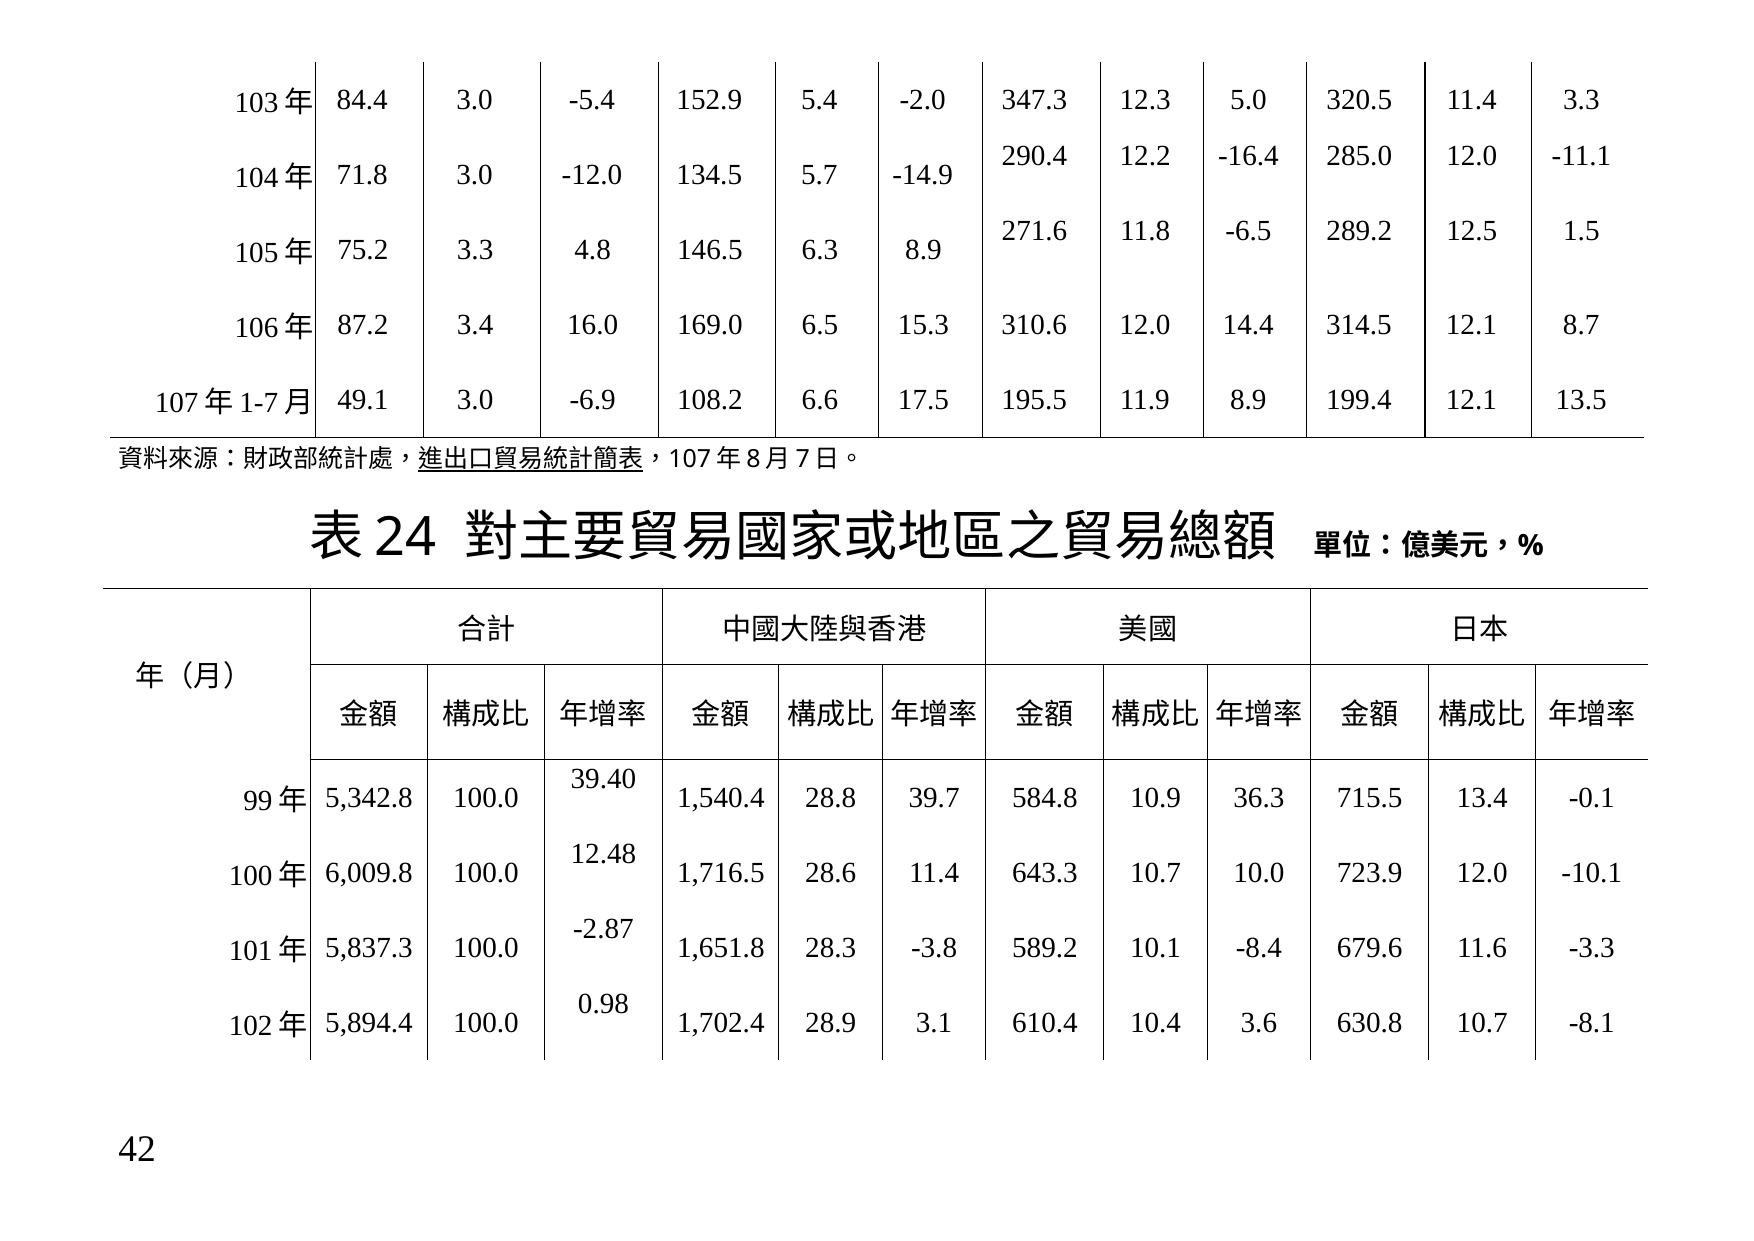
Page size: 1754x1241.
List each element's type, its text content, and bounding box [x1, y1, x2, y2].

table_cell 1,716.5 [663, 835, 778, 910]
table_cell 105年 [110, 212, 315, 287]
table_cell 13.5 [1532, 362, 1644, 437]
table_cell 5,894.4 [311, 985, 427, 1060]
table_cell 3.6 [1208, 985, 1310, 1060]
table_cell 5.0 [1204, 62, 1306, 137]
table_cell 152.9 [659, 62, 775, 137]
table_cell 8.7 [1532, 287, 1644, 362]
table_cell 169.0 [659, 287, 775, 362]
table_cell 3.3 [1532, 62, 1644, 137]
table_cell 年增率 [545, 665, 662, 759]
table_cell 108.2 [659, 362, 775, 437]
table_cell 39.40 [545, 760, 662, 835]
table_cell 13.4 [1429, 760, 1535, 835]
table_cell 134.5 [659, 137, 775, 212]
table_header 年（月） [103, 589, 310, 759]
table_cell 6,009.8 [311, 835, 427, 910]
table_cell 1,651.8 [663, 910, 778, 985]
table_cell 構成比 [428, 665, 544, 759]
table_cell -14.9 [879, 137, 982, 212]
table_cell 102年 [103, 985, 310, 1060]
table_cell 構成比 [1429, 665, 1535, 759]
table_cell 100.0 [428, 910, 544, 985]
table_cell 39.7 [883, 760, 985, 835]
table_cell 10.7 [1429, 985, 1535, 1060]
table_cell 715.5 [1311, 760, 1428, 835]
table_cell 10.0 [1208, 835, 1310, 910]
table_cell 構成比 [779, 665, 882, 759]
table_cell -0.1 [1536, 760, 1648, 835]
table_cell 16.0 [541, 287, 658, 362]
subtitle 表24 對主要貿易國家或地區之貿易總額 單位：億美元，% [118, 476, 1636, 588]
table_cell 107年1-7月 [110, 362, 315, 437]
table_cell 11.9 [1101, 362, 1203, 437]
table_cell 10.4 [1104, 985, 1207, 1060]
table_cell 106年 [110, 287, 315, 362]
table_cell 8.9 [1204, 362, 1306, 437]
text 資料來源：財政部統計處，進出口貿易統計簡表，107年8月7日。 [118, 438, 1636, 476]
table_cell 金額 [1311, 665, 1428, 759]
table_cell -8.4 [1208, 910, 1310, 985]
table_cell 347.3 [983, 62, 1100, 137]
table_cell 4.8 [541, 212, 658, 287]
table_cell -8.1 [1536, 985, 1648, 1060]
table_cell 8.9 [879, 212, 982, 287]
table_cell 17.5 [879, 362, 982, 437]
table_cell 28.6 [779, 835, 882, 910]
table_cell 0.98 [545, 985, 662, 1060]
table_cell -2.87 [545, 910, 662, 985]
table_cell 11.4 [883, 835, 985, 910]
table_cell 11.8 [1101, 212, 1203, 287]
table_header 合計 [311, 589, 662, 664]
table_cell -11.1 [1532, 137, 1644, 212]
table_cell 3.3 [424, 212, 540, 287]
table_cell 285.0 [1307, 137, 1424, 212]
table_cell 49.1 [316, 362, 423, 437]
table_cell 28.8 [779, 760, 882, 835]
table_cell 199.4 [1307, 362, 1424, 437]
table_cell -3.3 [1536, 910, 1648, 985]
table_cell 271.6 [983, 212, 1100, 287]
table_cell 584.8 [986, 760, 1103, 835]
table_cell 100年 [103, 835, 310, 910]
table_cell 3.0 [424, 62, 540, 137]
table_cell 6.3 [776, 212, 878, 287]
table_header 美國 [986, 589, 1310, 664]
table_cell 1.5 [1532, 212, 1644, 287]
table_cell 15.3 [879, 287, 982, 362]
table_cell 610.4 [986, 985, 1103, 1060]
table_cell 1,702.4 [663, 985, 778, 1060]
table_cell 10.1 [1104, 910, 1207, 985]
table_cell 3.0 [424, 362, 540, 437]
table_cell 12.5 [1426, 212, 1531, 287]
table_cell 100.0 [428, 835, 544, 910]
table_cell 723.9 [1311, 835, 1428, 910]
table_cell 679.6 [1311, 910, 1428, 985]
table_cell 630.8 [1311, 985, 1428, 1060]
table_cell -10.1 [1536, 835, 1648, 910]
table_cell 99年 [103, 759, 310, 835]
table_cell 12.3 [1101, 62, 1203, 137]
table_cell 3.1 [883, 985, 985, 1060]
table_cell 643.3 [986, 835, 1103, 910]
table_cell 12.1 [1426, 287, 1531, 362]
table_cell 11.6 [1429, 910, 1535, 985]
table_cell 5.7 [776, 137, 878, 212]
table_cell -16.4 [1204, 137, 1306, 212]
table_cell 28.3 [779, 910, 882, 985]
table_cell 320.5 [1307, 62, 1424, 137]
table_cell 12.1 [1426, 362, 1531, 437]
table_cell 6.6 [776, 362, 878, 437]
table_cell 87.2 [316, 287, 423, 362]
table_cell -6.9 [541, 362, 658, 437]
table_cell 年增率 [1208, 665, 1310, 759]
table_cell 71.8 [316, 137, 423, 212]
table_cell 75.2 [316, 212, 423, 287]
table_cell 12.0 [1426, 137, 1531, 212]
table_header 日本 [1311, 589, 1648, 664]
table_cell 101年 [103, 910, 310, 985]
table_cell 100.0 [428, 985, 544, 1060]
table_cell 12.0 [1429, 835, 1535, 910]
table_cell 構成比 [1104, 665, 1207, 759]
table_cell 14.4 [1204, 287, 1306, 362]
table_cell 11.4 [1426, 62, 1531, 137]
table_cell 314.5 [1307, 287, 1424, 362]
table_cell 6.5 [776, 287, 878, 362]
table_cell 589.2 [986, 910, 1103, 985]
table_cell 310.6 [983, 287, 1100, 362]
table_cell -2.0 [879, 62, 982, 137]
table_cell -12.0 [541, 137, 658, 212]
table_cell 28.9 [779, 985, 882, 1060]
table_cell -3.8 [883, 910, 985, 985]
table_cell 5.4 [776, 62, 878, 137]
table_cell 104年 [110, 137, 315, 212]
table_cell 289.2 [1307, 212, 1424, 287]
table_cell 103年 [110, 62, 315, 137]
table_cell 12.0 [1101, 287, 1203, 362]
table_header 中國大陸與香港 [663, 589, 985, 664]
table_cell 5,342.8 [311, 760, 427, 835]
table_cell 3.0 [424, 137, 540, 212]
table_cell 年增率 [883, 665, 985, 759]
table_cell -5.4 [541, 62, 658, 137]
table_cell 12.2 [1101, 137, 1203, 212]
table_cell 10.7 [1104, 835, 1207, 910]
table_cell 金額 [311, 665, 427, 759]
table_cell 12.48 [545, 835, 662, 910]
table_cell 年增率 [1536, 665, 1648, 759]
table_cell 3.4 [424, 287, 540, 362]
table_cell 10.9 [1104, 760, 1207, 835]
table_cell 金額 [663, 665, 778, 759]
table_cell 1,540.4 [663, 760, 778, 835]
table_cell 290.4 [983, 137, 1100, 212]
table_cell 195.5 [983, 362, 1100, 437]
table_cell -6.5 [1204, 212, 1306, 287]
table_cell 84.4 [316, 62, 423, 137]
table_cell 金額 [986, 665, 1103, 759]
table_cell 146.5 [659, 212, 775, 287]
table_cell 5,837.3 [311, 910, 427, 985]
table_cell 36.3 [1208, 760, 1310, 835]
table_cell 100.0 [428, 760, 544, 835]
